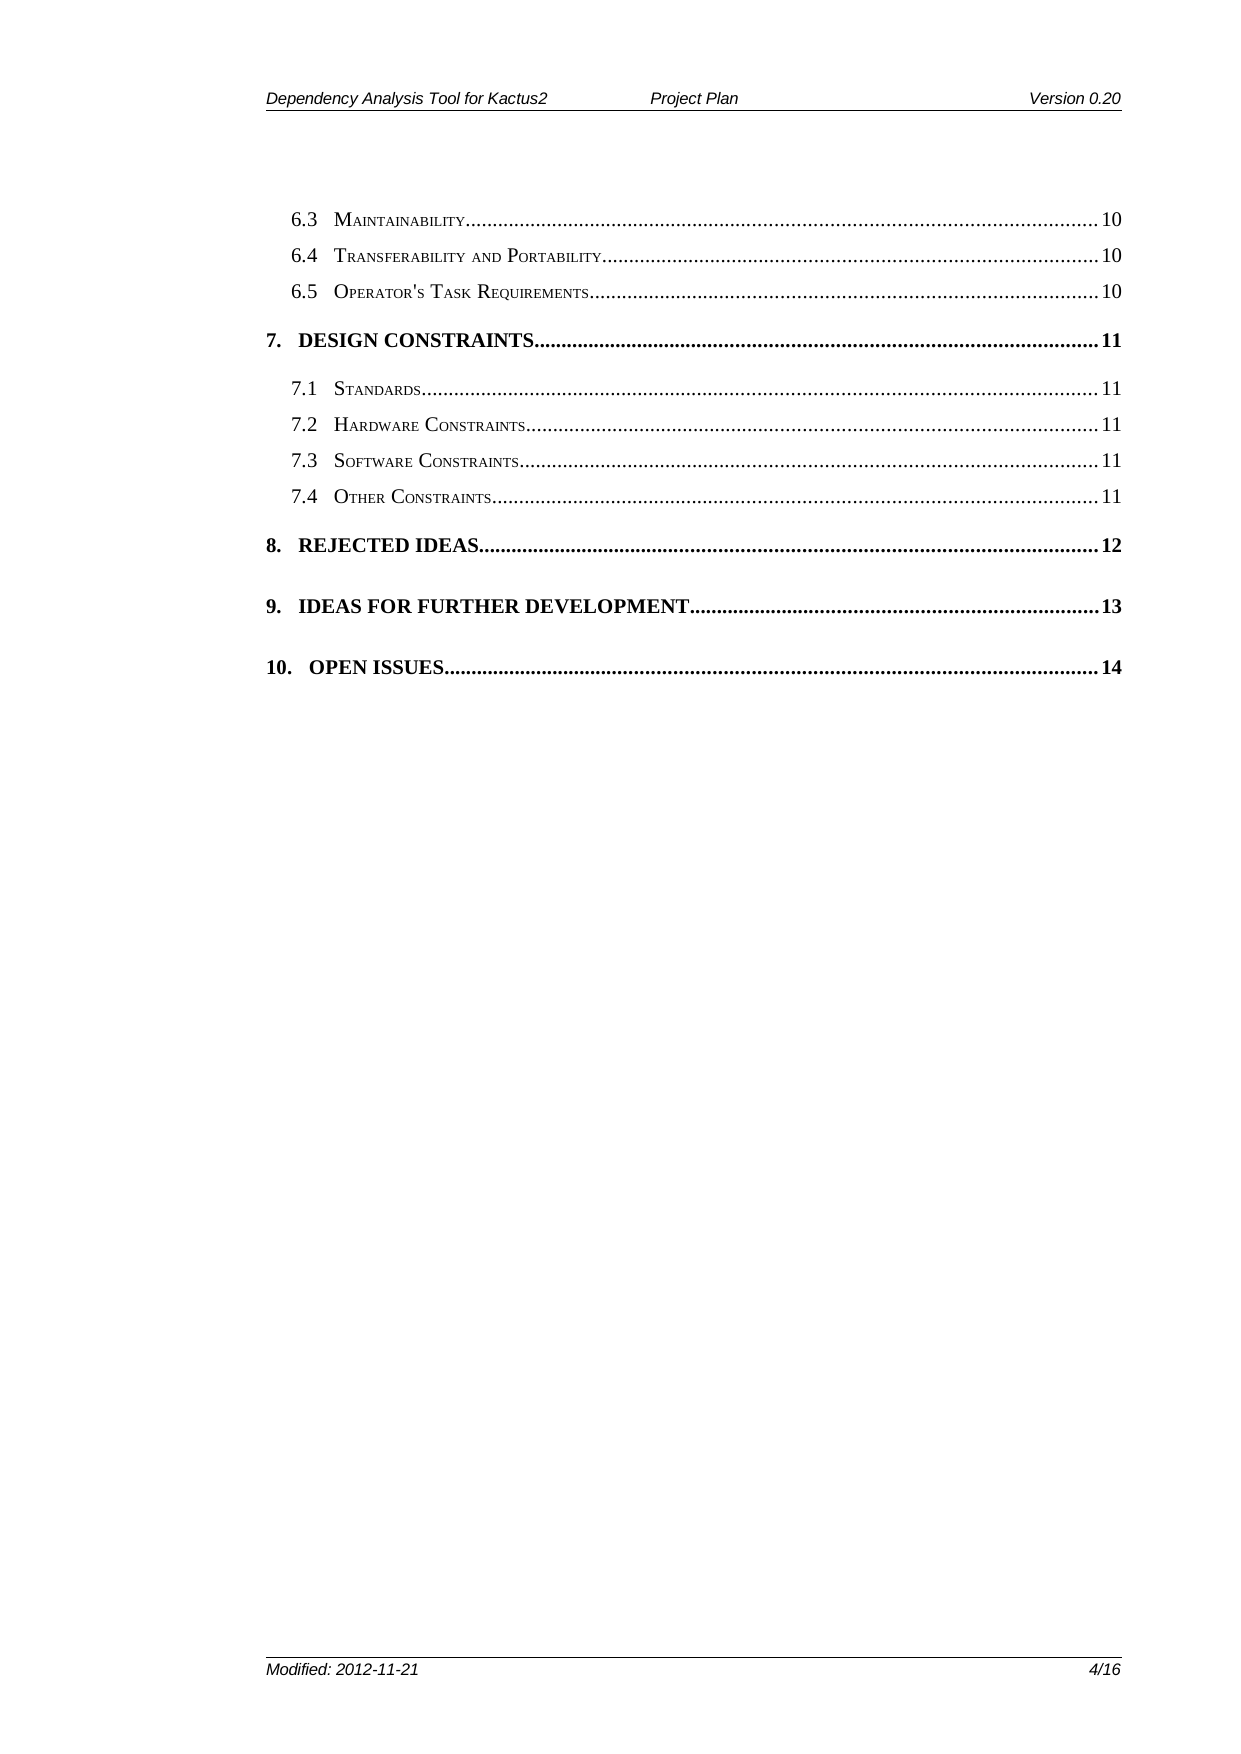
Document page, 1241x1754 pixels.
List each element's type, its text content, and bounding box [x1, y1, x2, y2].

text 6.4 Transferability and Portability 10 [291, 243, 1122, 267]
text 6.5 Operator's Task Requirements 10 [291, 279, 1122, 303]
text 7. Design Constraints 11 [266, 327, 1122, 351]
text 7.2 Hardware Constraints 11 [291, 412, 1122, 436]
text 7.4 Other Constraints 11 [291, 484, 1122, 508]
text 8. Rejected Ideas 12 [266, 533, 1122, 557]
text 10. Open Issues 14 [266, 655, 1122, 679]
text 9. Ideas for Further Development 13 [266, 594, 1122, 618]
text 7.3 Software Constraints 11 [291, 448, 1122, 472]
text 7.1 Standards 11 [291, 376, 1122, 400]
text 6.3 Maintainability 10 [291, 207, 1122, 231]
